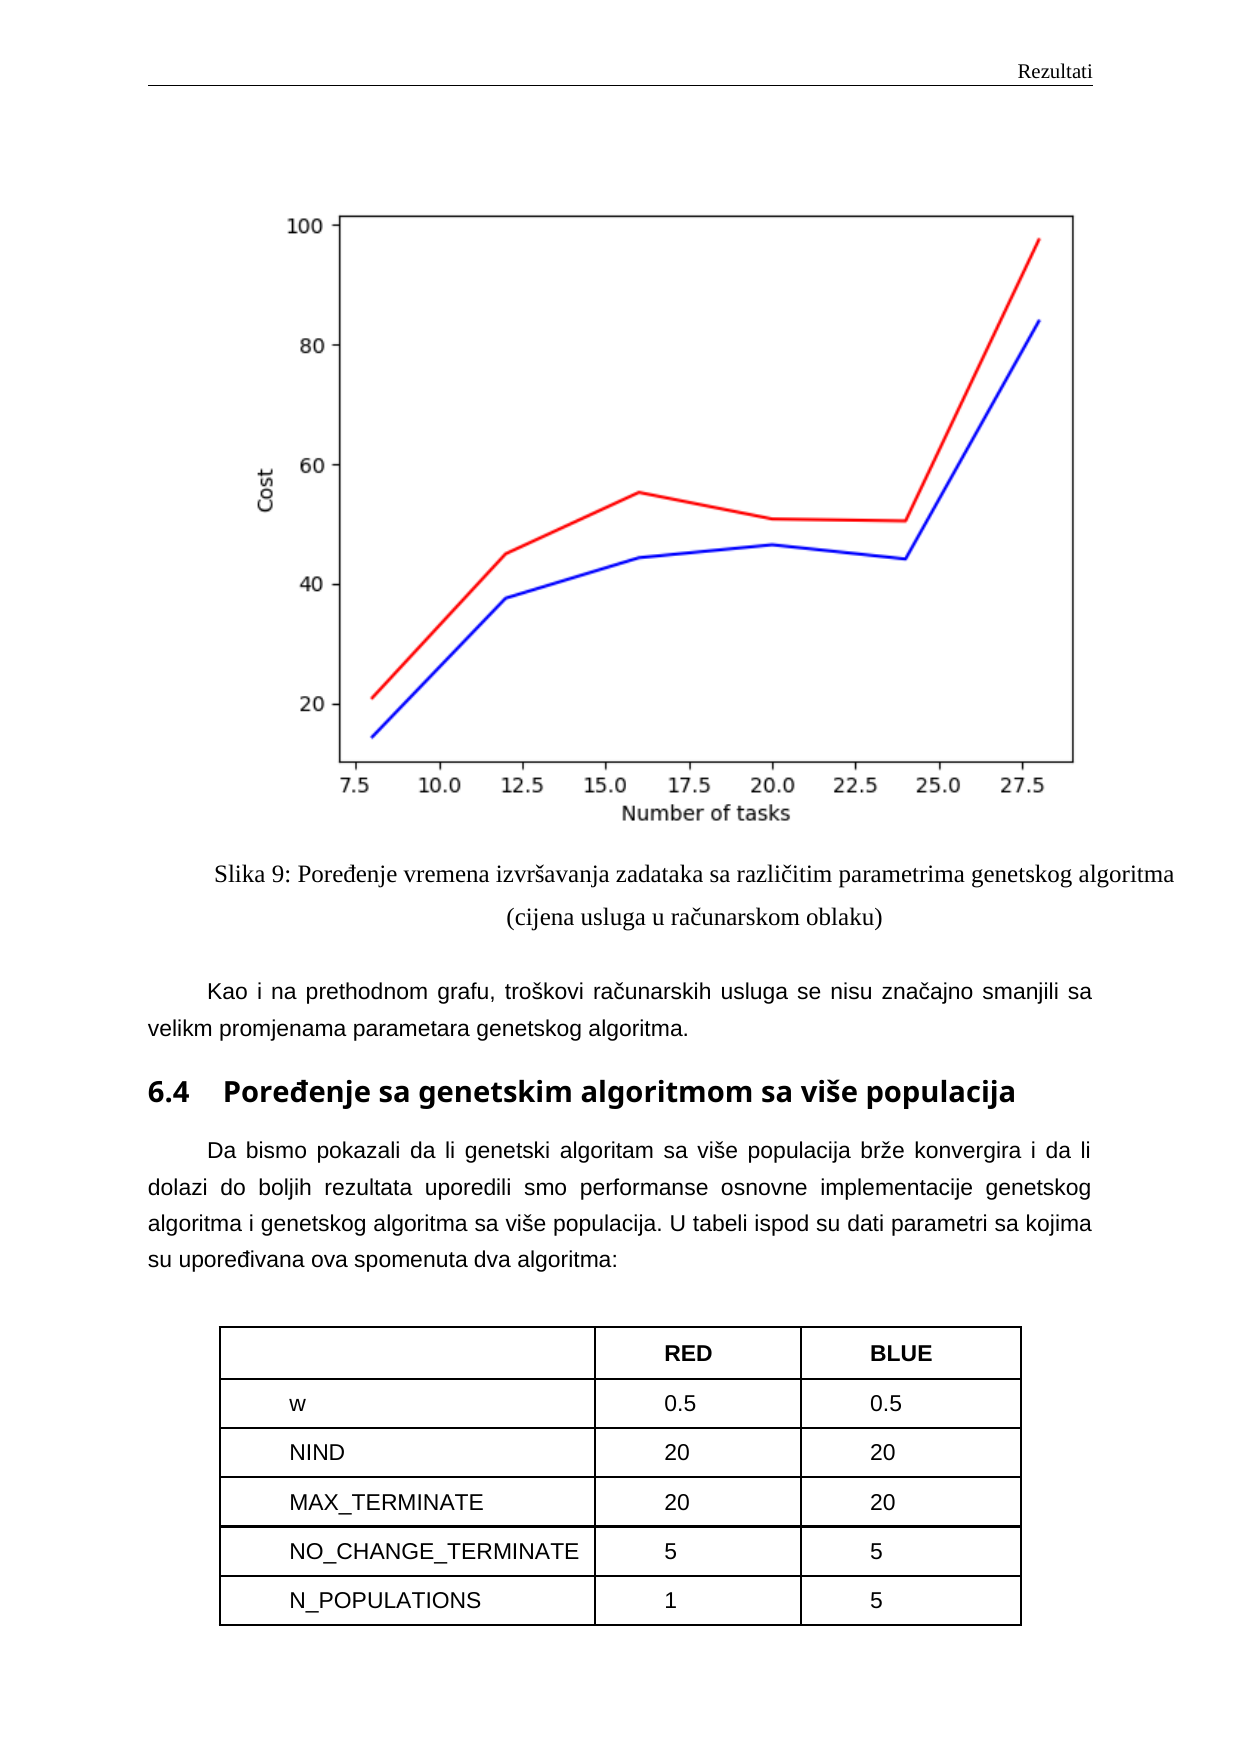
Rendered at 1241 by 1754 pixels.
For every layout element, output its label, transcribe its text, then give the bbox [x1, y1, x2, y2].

table_cell 20 [596, 1429, 800, 1476]
table_cell 5 [802, 1577, 1020, 1624]
subtitle Poređenje sa genetskim algoritmom sa više populacija [148, 1072, 1093, 1111]
text Kao i na prethodnom grafu, troškovi računarskih usluga se nisu značajno smanjili sa velikm promjenama parametara genetskog algoritma. [148, 978, 1093, 1041]
table_cell 0.5 [802, 1380, 1020, 1427]
table_header RED [596, 1328, 800, 1378]
table_cell 20 [802, 1478, 1020, 1525]
table_cell w [221, 1380, 594, 1427]
table_cell 5 [596, 1528, 800, 1575]
table_header [221, 1328, 594, 1378]
table_cell 0.5 [596, 1380, 800, 1427]
table_cell MAX_TERMINATE [221, 1478, 594, 1525]
table_cell 20 [802, 1429, 1020, 1476]
text Slika 9: Poređenje vremena izvršavanja zadataka sa različitim parametrima genetskog algoritma (cijena usluga u računarskom oblaku) [207, 840, 1182, 931]
picture [221, 130, 1167, 840]
table_cell 20 [596, 1478, 800, 1525]
table_cell 5 [802, 1528, 1020, 1575]
table_cell 1 [596, 1577, 800, 1624]
table_cell NO_CHANGE_TERMINATE [221, 1528, 594, 1575]
table_header BLUE [802, 1328, 1020, 1378]
table_cell NIND [221, 1429, 594, 1476]
table_cell N_POPULATIONS [221, 1577, 594, 1624]
text Da bismo pokazali da li genetski algoritam sa više populacija brže konvergira i da li dolazi do boljih rezultata uporedili smo performanse osnovne implementacije genetskog algoritma i genetskog algoritma sa više populacija. U tabeli ispod su dati parametri sa kojima su upoređivana ova spomenuta dva algoritma: [148, 1137, 1093, 1273]
